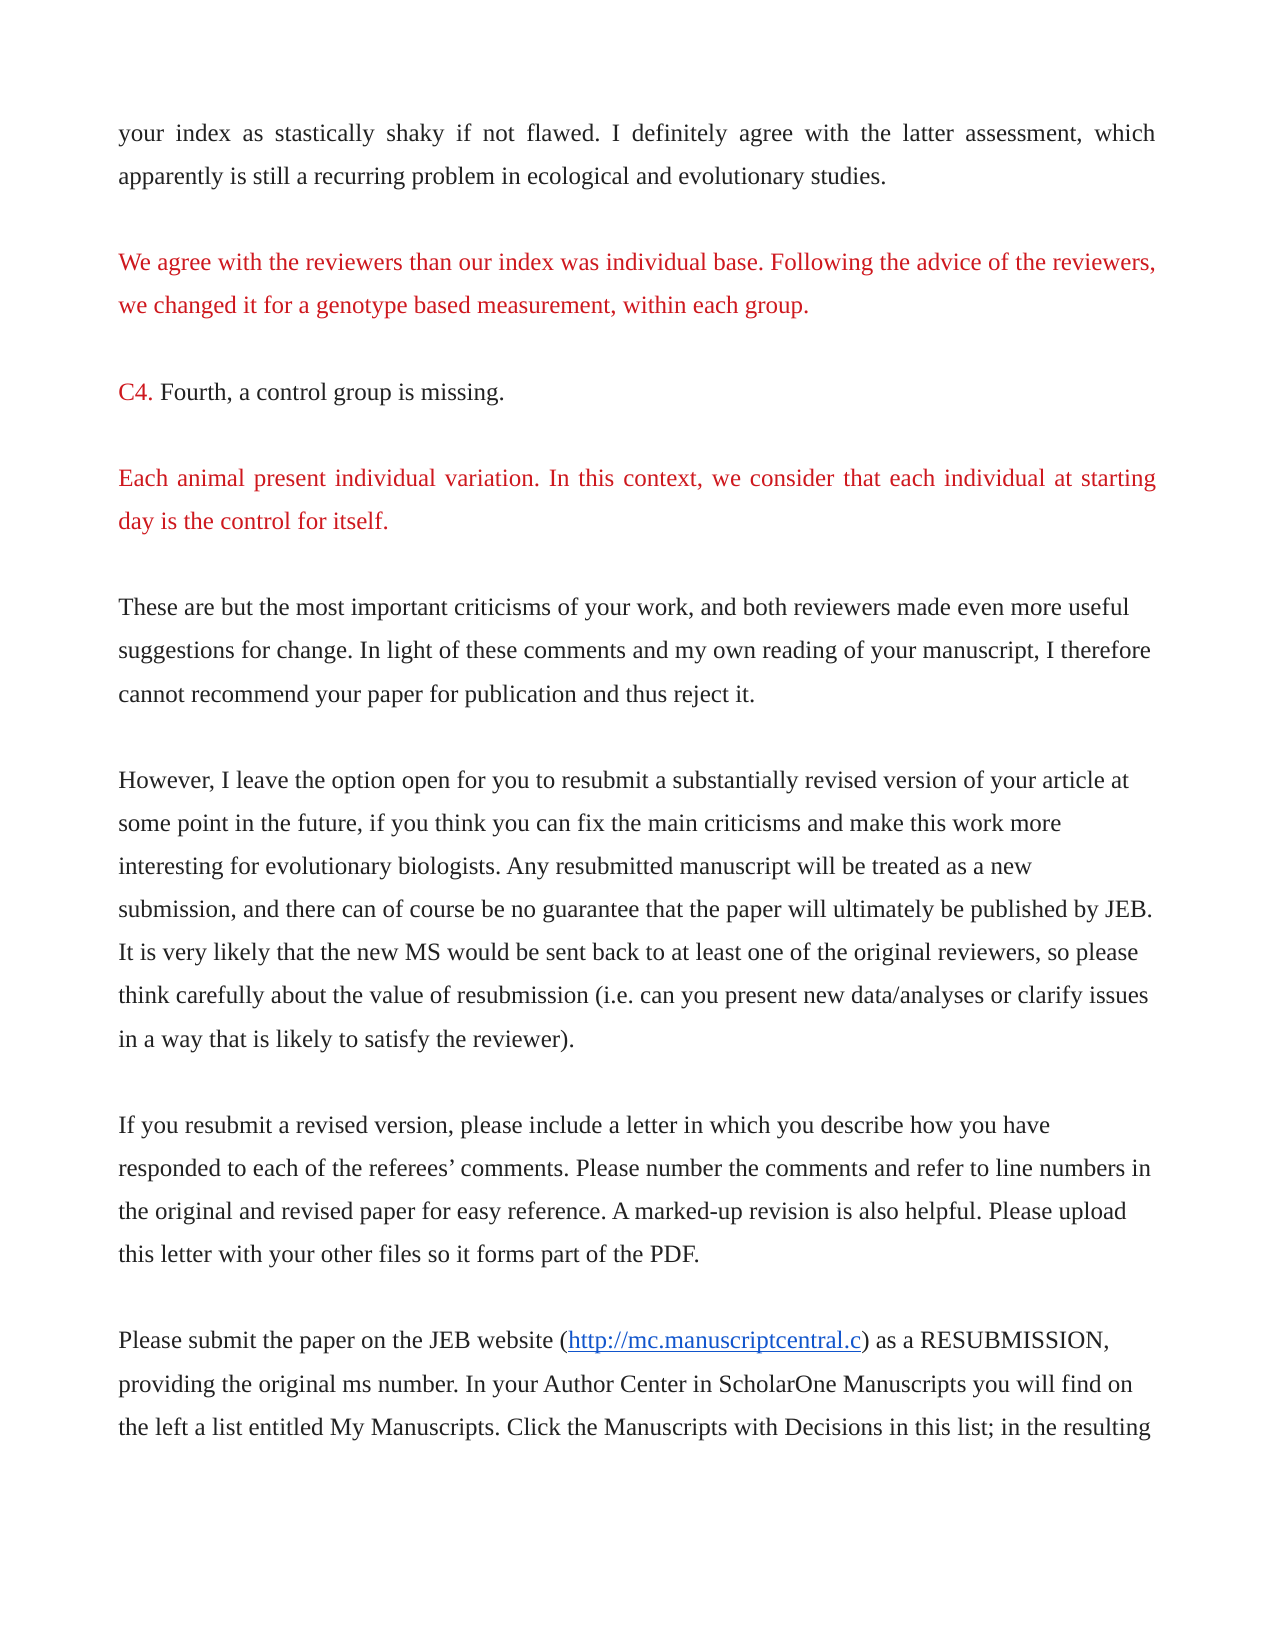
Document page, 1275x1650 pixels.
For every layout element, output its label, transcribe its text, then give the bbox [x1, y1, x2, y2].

text We agree with the reviewers than our index was individual base. Following the advice of the reviewers, we changed it for a genotype based measurement, within each group. [118, 247, 1157, 319]
text Each animal present individual variation. In this context, we consider that each individual at starting day is the control for itself. [118, 463, 1157, 535]
text C4. Fourth, a control group is missing. [118, 334, 1157, 406]
text your index as stastically shaky if not flawed. I definitely agree with the latter assessment, which apparently is still a recurring problem in ecological and evolutionary studies. [118, 118, 1157, 190]
text These are but the most important criticisms of your work, and both reviewers made even more useful suggestions for change. In light of these comments and my own reading of your manuscript, I therefore cannot recommend your paper for publication and thus reject it. However, I leave the option open for you to resubmit a substantially revised version of your article at some point in the future, if you think you can fix the main criticisms and make this work more interesting for evolutionary biologists. Any resubmitted manuscript will be treated as a new submission, and there can of course be no guarantee that the paper will ultimately be published by JEB. It is very likely that the new MS would be sent back to at least one of the original reviewers, so please think carefully about the value of resubmission (i.e. can you present new data/analyses or clarify issues in a way that is likely to satisfy the reviewer). If you resubmit a revised version, please include a letter in which you describe how you have responded to each of the referees’ comments. Please number the comments and refer to line numbers in the original and revised paper for easy reference. A marked-up revision is also helpful. Please upload this letter with your other files so it forms part of the PDF. Please submit the paper on the JEB website (http://mc.manuscriptcentral.c) as a RESUBMISSION, providing the original ms number. In your Author Center in ScholarOne Manuscripts you will find on the left a list entitled My Manuscripts. Click the Manuscripts with Decisions in this list; in the resulting [118, 549, 1157, 1441]
